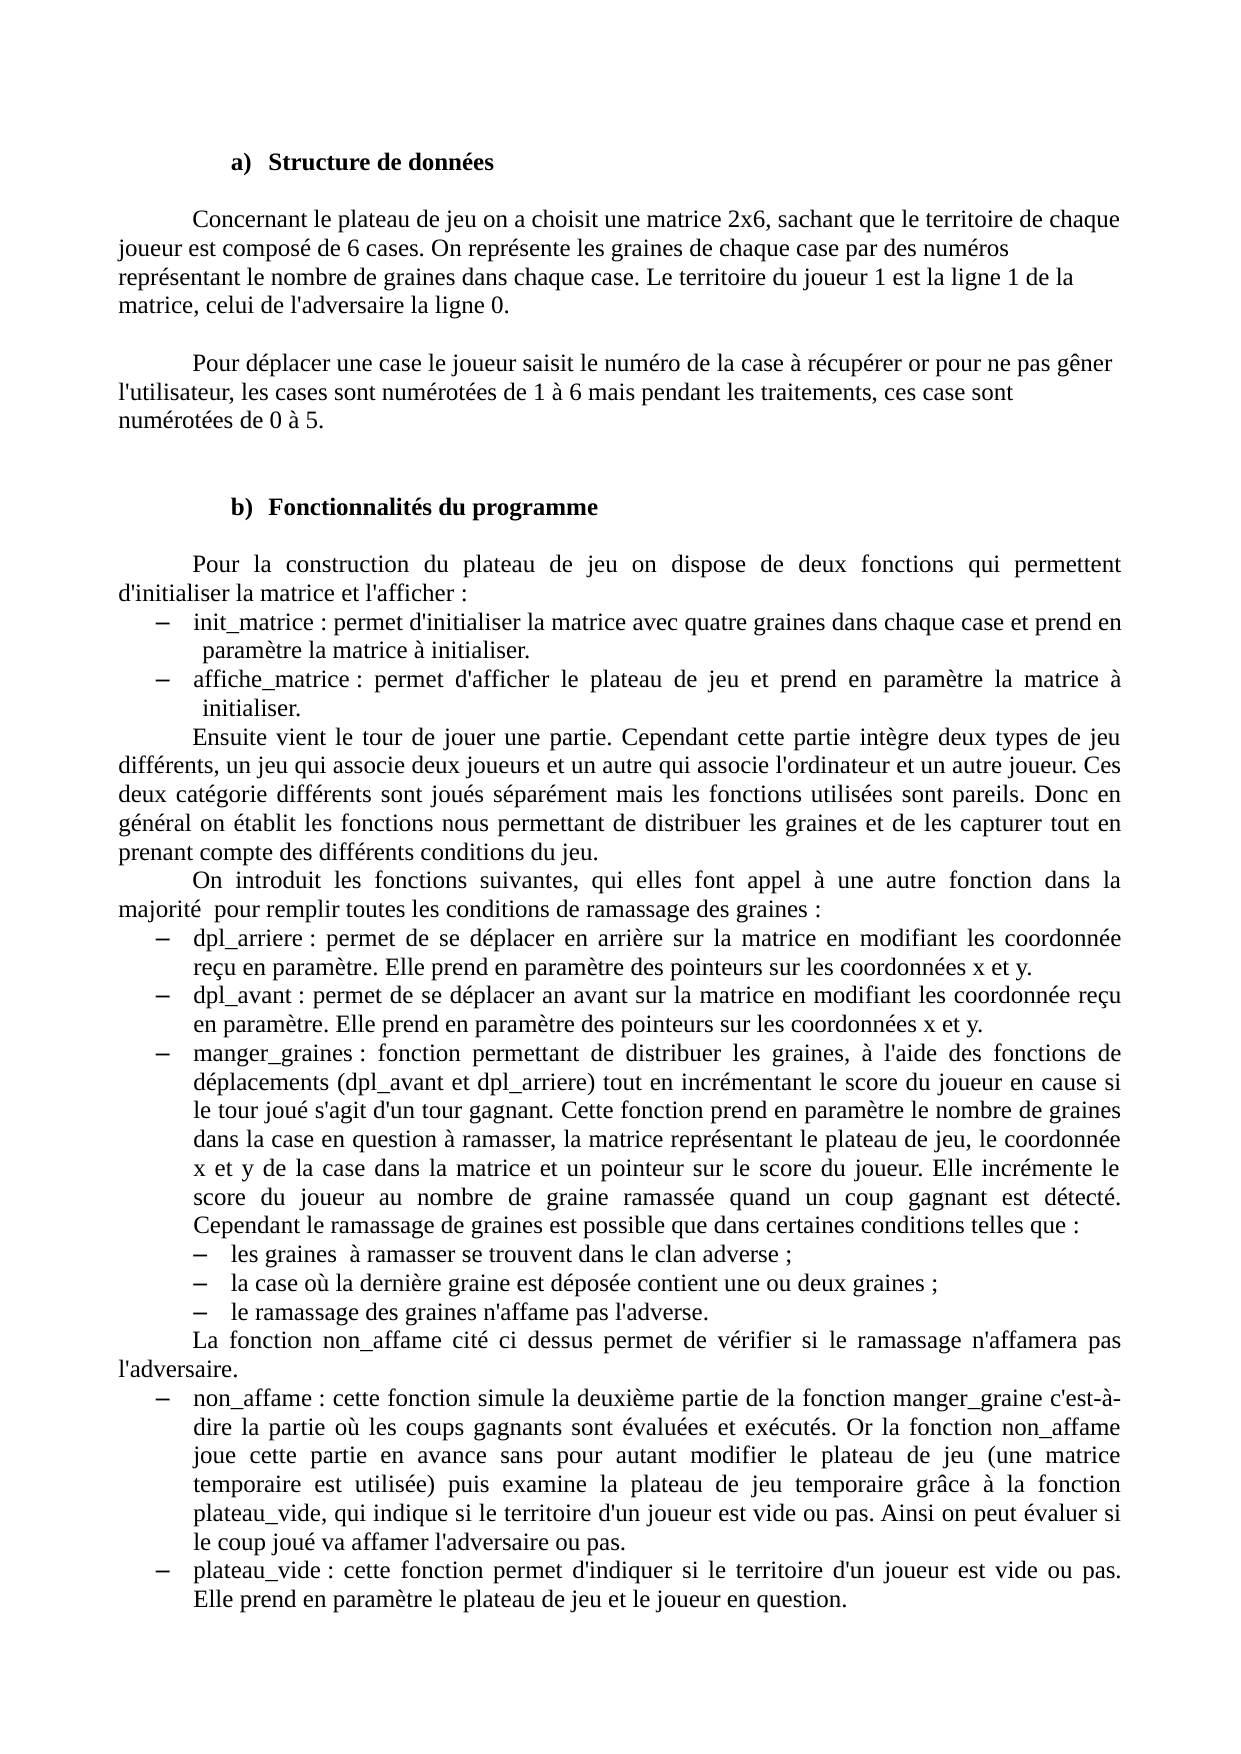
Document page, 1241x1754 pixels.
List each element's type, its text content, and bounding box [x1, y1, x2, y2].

list la case où la dernière graine est déposée contient une ou deux graines ; [193, 1268, 1122, 1297]
list affiche_matrice : permet d'afficher le plateau de jeu et prend en paramètre la matrice à initialiser. [156, 664, 1122, 722]
list dpl_arriere : permet de se déplacer en arrière sur la matrice en modifiant les coordonnée reçu en paramètre. Elle prend en paramètre des pointeurs sur les coordonnées x et y. [156, 923, 1122, 981]
list le ramassage des graines n'affame pas l'adverse. [193, 1297, 1122, 1326]
list non_affame : cette fonction simule la deuxième partie de la fonction manger_graine c'est-à-dire la partie où les coups gagnants sont évaluées et exécutés. Or la fonction non_affame joue cette partie en avance sans pour autant modifier le plateau de jeu (une matrice temporaire est utilisée) puis examine la plateau de jeu temporaire grâce à la fonction plateau_vide, qui indique si le territoire d'un joueur est vide ou pas. Ainsi on peut évaluer si le coup joué va affamer l'adversaire ou pas. [156, 1383, 1122, 1556]
text La fonction non_affame cité ci dessus permet de vérifier si le ramassage n'affamera pas l'adversaire. [118, 1326, 1122, 1383]
list Structure de données [231, 147, 1122, 176]
list dpl_avant : permet de se déplacer an avant sur la matrice en modifiant les coordonnée reçu en paramètre. Elle prend en paramètre des pointeurs sur les coordonnées x et y. [156, 981, 1122, 1038]
list init_matrice : permet d'initialiser la matrice avec quatre graines dans chaque case et prend en paramètre la matrice à initialiser. [156, 607, 1122, 664]
list les graines à ramasser se trouvent dans le clan adverse ; [193, 1239, 1122, 1268]
text Pour la construction du plateau de jeu on dispose de deux fonctions qui permettent d'initialiser la matrice et l'afficher : [118, 549, 1122, 607]
text Ensuite vient le tour de jouer une partie. Cependant cette partie intègre deux types de jeu différents, un jeu qui associe deux joueurs et un autre qui associe l'ordinateur et un autre joueur. Ces deux catégorie différents sont joués séparément mais les fonctions utilisées sont pareils. Donc en général on établit les fonctions nous permettant de distribuer les graines et de les capturer tout en prenant compte des différents conditions du jeu. [118, 722, 1122, 866]
list plateau_vide : cette fonction permet d'indiquer si le territoire d'un joueur est vide ou pas. Elle prend en paramètre le plateau de jeu et le joueur en question. [156, 1556, 1122, 1613]
text Pour déplacer une case le joueur saisit le numéro de la case à récupérer or pour ne pas gêner l'utilisateur, les cases sont numérotées de 1 à 6 mais pendant les traitements, ces case sont numérotées de 0 à 5. [118, 348, 1122, 434]
list manger_graines : fonction permettant de distribuer les graines, à l'aide des fonctions de déplacements (dpl_avant et dpl_arriere) tout en incrémentant le score du joueur en cause si le tour joué s'agit d'un tour gagnant. Cette fonction prend en paramètre le nombre de graines dans la case en question à ramasser, la matrice représentant le plateau de jeu, le coordonnée x et y de la case dans la matrice et un pointeur sur le score du joueur. Elle incrémente le score du joueur au nombre de graine ramassée quand un coup gagnant est détecté. Cependant le ramassage de graines est possible que dans certaines conditions telles que : [156, 1038, 1122, 1239]
list Fonctionnalités du programme [231, 492, 1122, 521]
text On introduit les fonctions suivantes, qui elles font appel à une autre fonction dans la majorité pour remplir toutes les conditions de ramassage des graines : [118, 866, 1122, 923]
text Concernant le plateau de jeu on a choisit une matrice 2x6, sachant que le territoire de chaque joueur est composé de 6 cases. On représente les graines de chaque case par des numéros représentant le nombre de graines dans chaque case. Le territoire du joueur 1 est la ligne 1 de la matrice, celui de l'adversaire la ligne 0. [118, 204, 1122, 319]
